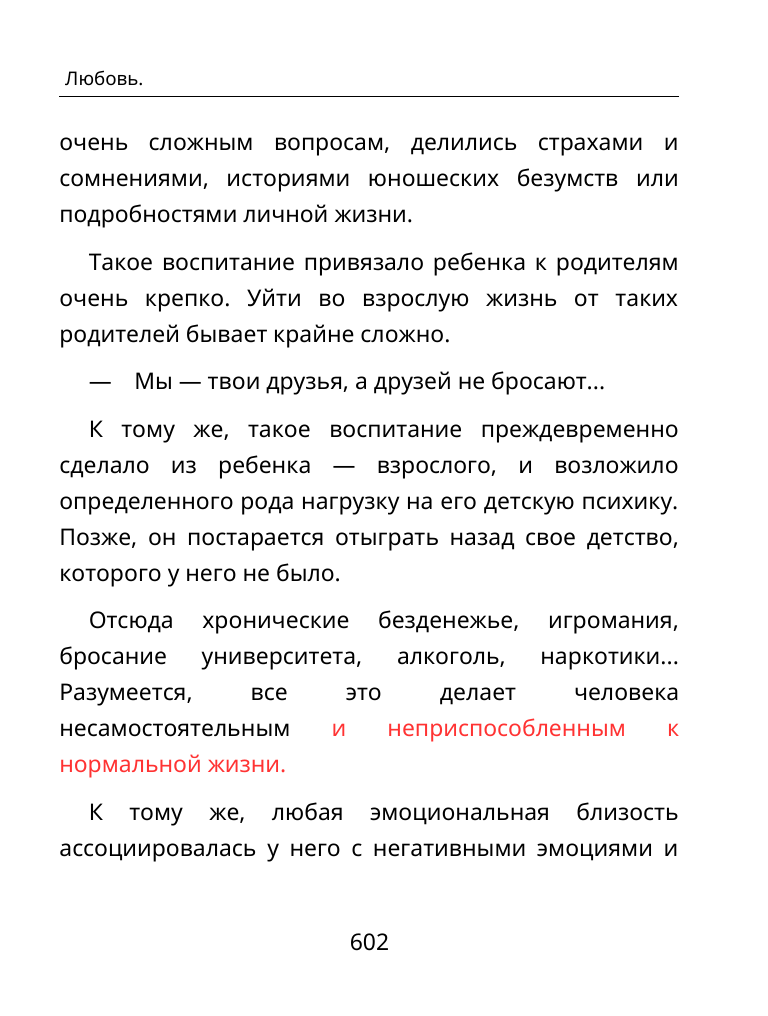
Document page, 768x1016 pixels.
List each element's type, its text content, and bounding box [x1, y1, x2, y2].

text очень сложным вопросам, делились страхами и сомнениями, историями юношеских безумств или подробностями личной жизни. [59, 126, 679, 229]
text К тому же, такое воспитание преждевременно сделало из ребенка — взрослого, и возложило определенного рода нагрузку на его детскую психику. Позже, он постарается отыграть назад свое детство, которого у него не было. [59, 413, 679, 588]
list Мы — твои друзья, а друзей не бросают... [59, 365, 679, 396]
text Такое воспитание привязало ребенка к родителям очень крепко. Уйти во взрослую жизнь от таких родителей бывает крайне сложно. [59, 246, 679, 349]
text Отсюда хронические безденежье, игромания, бросание университета, алкоголь, наркотики... Разумеется, все это делает человека несамостоятельным и неприспособленным к нормальной жизни. [59, 604, 679, 779]
text К тому же, любая эмоциональная близость ассоциировалась у него с негативными эмоциями и [59, 796, 679, 863]
